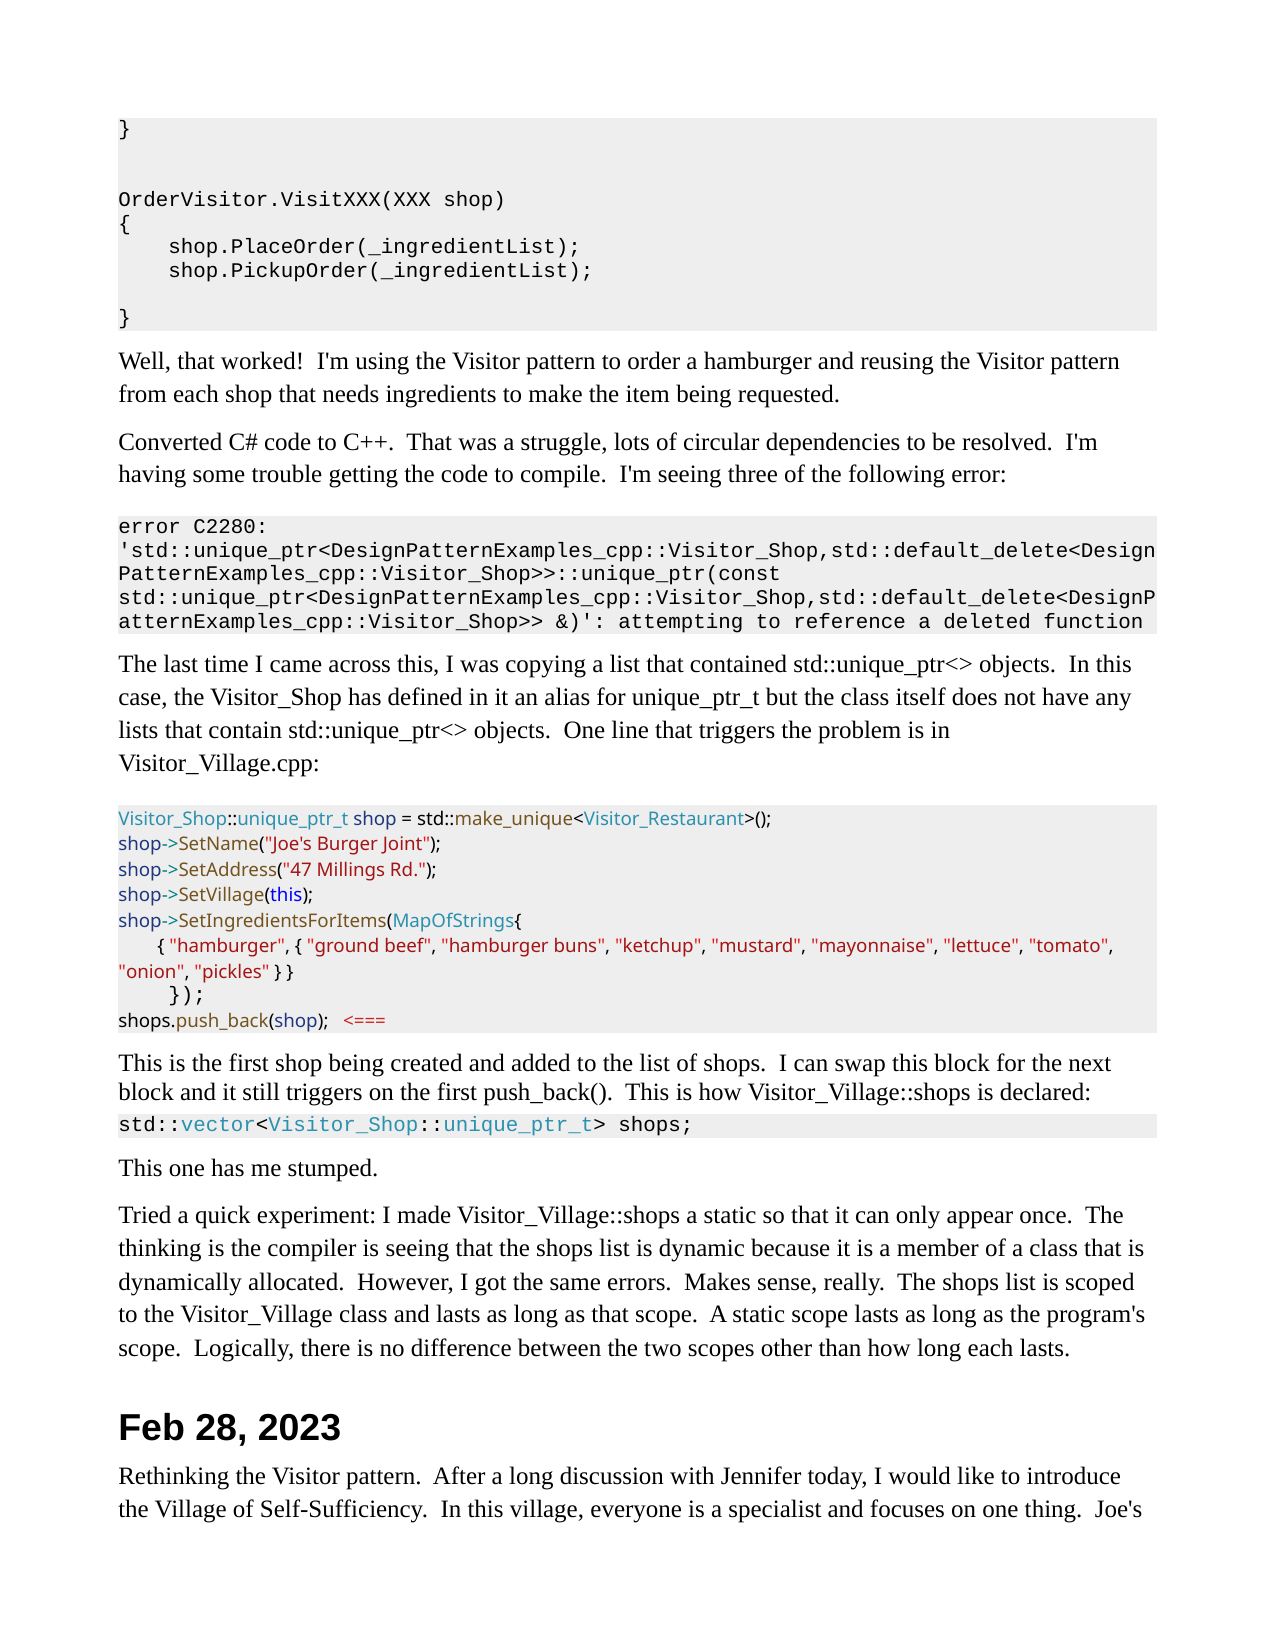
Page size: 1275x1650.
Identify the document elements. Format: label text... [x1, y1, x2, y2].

text { [118, 213, 1157, 236]
text }); [118, 984, 1157, 1007]
text error C2280: 'std::unique_ptr<DesignPatternExamples_cpp::Visitor_Shop,std::default_delete<DesignPatternExamples_cpp::Visitor_Shop>>::unique_ptr(const std::unique_ptr<DesignPatternExamples_cpp::Visitor_Shop,std::default_delete<DesignPatternExamples_cpp::Visitor_Shop>> &)': attempting to reference a deleted function [118, 516, 1157, 634]
text } [118, 118, 1157, 142]
text The last time I came across this, I was copying a list that contained std::unique_ptr<> objects. In this case, the Visitor_Shop has defined in it an alias for unique_ptr_t but the class itself does not have any lists that contain std::unique_ptr<> objects. One line that triggers the problem is in Visitor_Village.cpp: [118, 649, 1157, 777]
text shop.PickupOrder(_ingredientList); [118, 260, 1157, 284]
text This one has me stumped. [118, 1153, 1157, 1182]
subtitle Feb 28, 2023 [118, 1405, 1157, 1448]
text shop.PlaceOrder(_ingredientList); [118, 236, 1157, 260]
text shop->SetName("Joe's Burger Joint"); [118, 831, 1157, 856]
text OrderVisitor.VisitXXX(XXX shop) [118, 189, 1157, 213]
text shop->SetAddress("47 Millings Rd."); [118, 856, 1157, 882]
text Well, that worked! I'm using the Visitor pattern to order a hamburger and reusing the Visitor pattern from each shop that needs ingredients to make the item being requested. [118, 346, 1157, 408]
text Tried a quick experiment: I made Visitor_Village::shops a static so that it can only appear once. The thinking is the compiler is seeing that the shops list is dynamic because it is a member of a class that is dynamically allocated. However, I got the same errors. Makes sense, really. The shops list is scoped to the Visitor_Village class and lasts as long as that scope. A static scope lasts as long as the program's scope. Logically, there is no difference between the two scopes other than how long each lasts. [118, 1201, 1157, 1361]
text shop->SetVillage(this); [118, 882, 1157, 907]
text This is the first shop being created and added to the list of shops. I can swap this block for the next block and it still triggers on the first push_back(). This is how Visitor_Village::shops is declared: [118, 1048, 1157, 1105]
text Visitor_Shop::unique_ptr_t shop = std::make_unique<Visitor_Restaurant>(); [118, 805, 1157, 831]
text { "hamburger", { "ground beef", "hamburger buns", "ketchup", "mustard", "mayonnaise", "lettuce", "tomato", "onion", "pickles" } } [118, 933, 1157, 984]
text Converted C# code to C++. That was a struggle, lots of circular dependencies to be resolved. I'm having some trouble getting the code to compile. I'm seeing three of the following error: [118, 427, 1157, 488]
text Rethinking the Visitor pattern. After a long discussion with Jennifer today, I would like to introduce the Village of Self-Sufficiency. In this village, everyone is a specialist and focuses on one thing. Joe's [118, 1461, 1157, 1523]
text std::vector<Visitor_Shop::unique_ptr_t> shops; [118, 1114, 1157, 1138]
text } [118, 307, 1157, 331]
text shops.push_back(shop); <=== [118, 1007, 1157, 1033]
text shop->SetIngredientsForItems(MapOfStrings{ [118, 907, 1157, 933]
